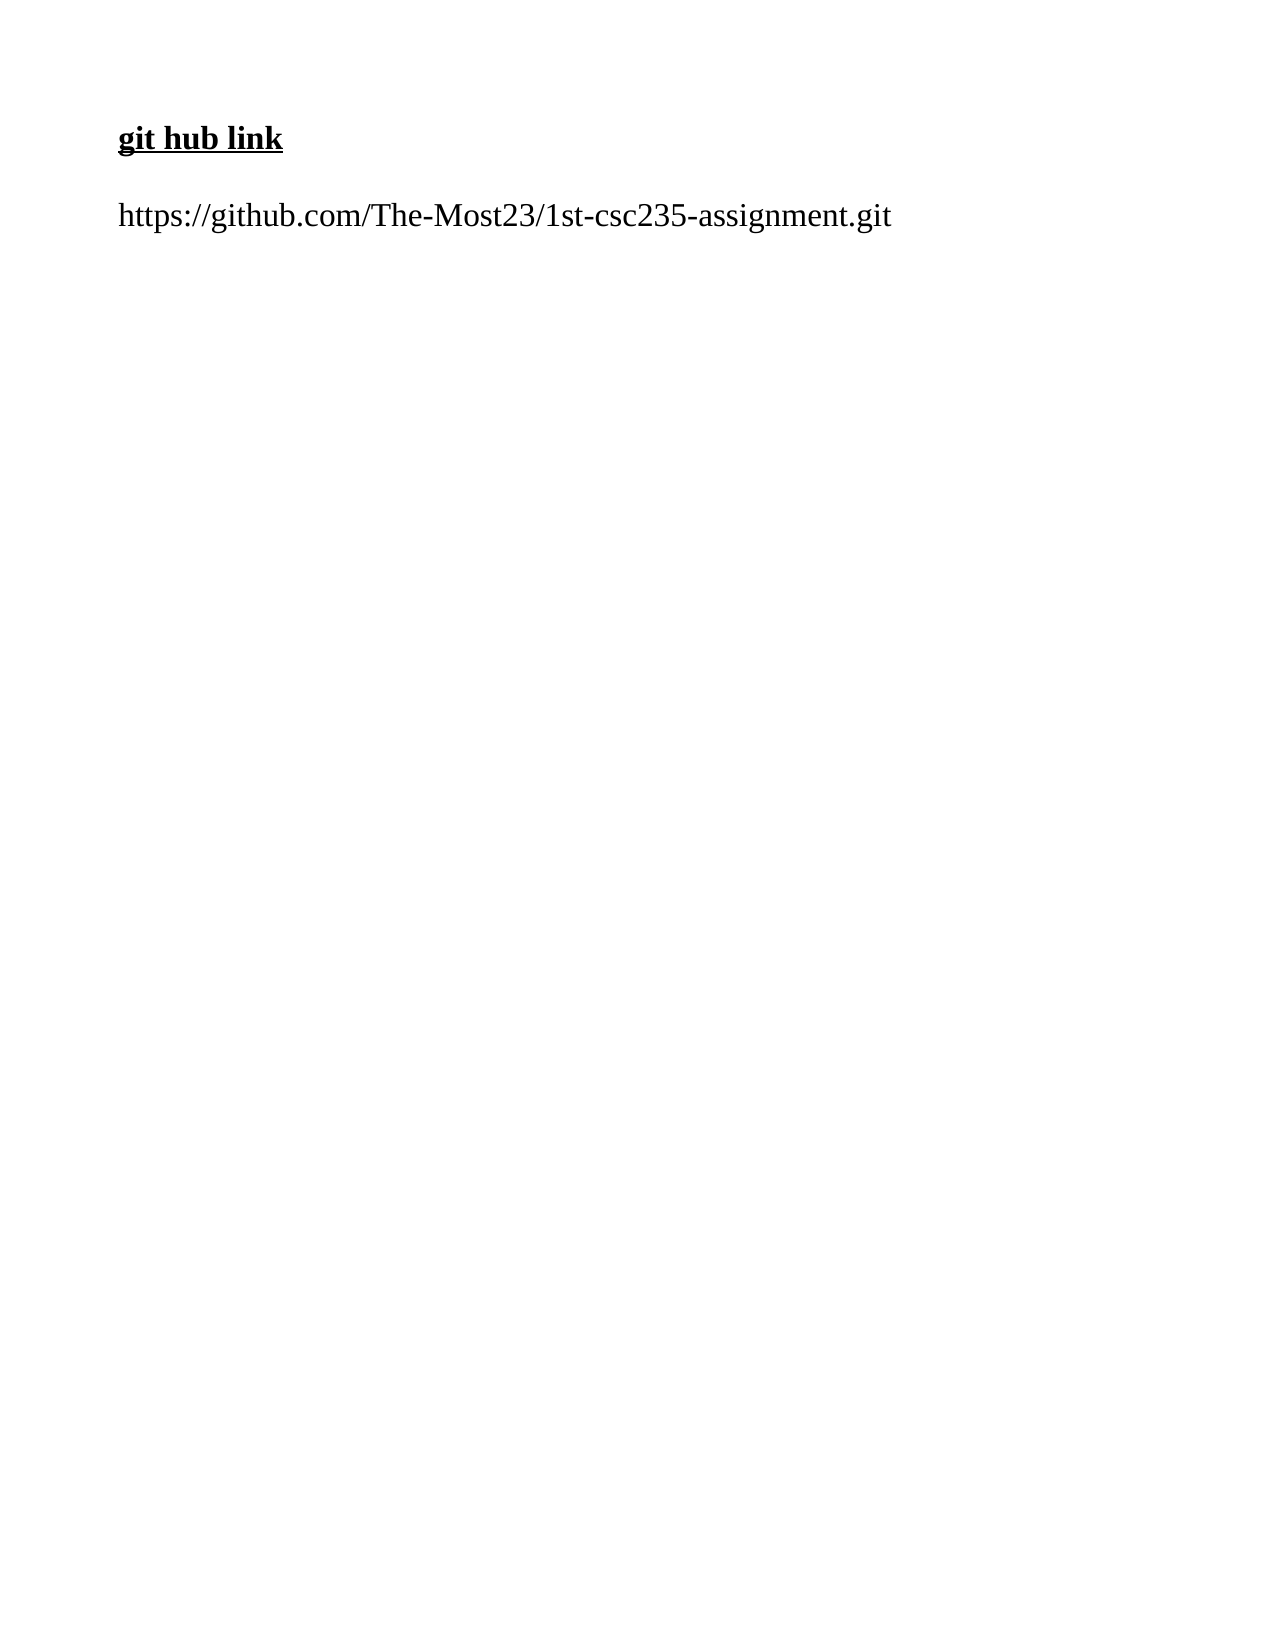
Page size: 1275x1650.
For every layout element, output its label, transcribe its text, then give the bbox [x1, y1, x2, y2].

text git hub link [118, 118, 1157, 156]
text https://github.com/The-Most23/1st-csc235-assignment.git [118, 195, 1157, 233]
